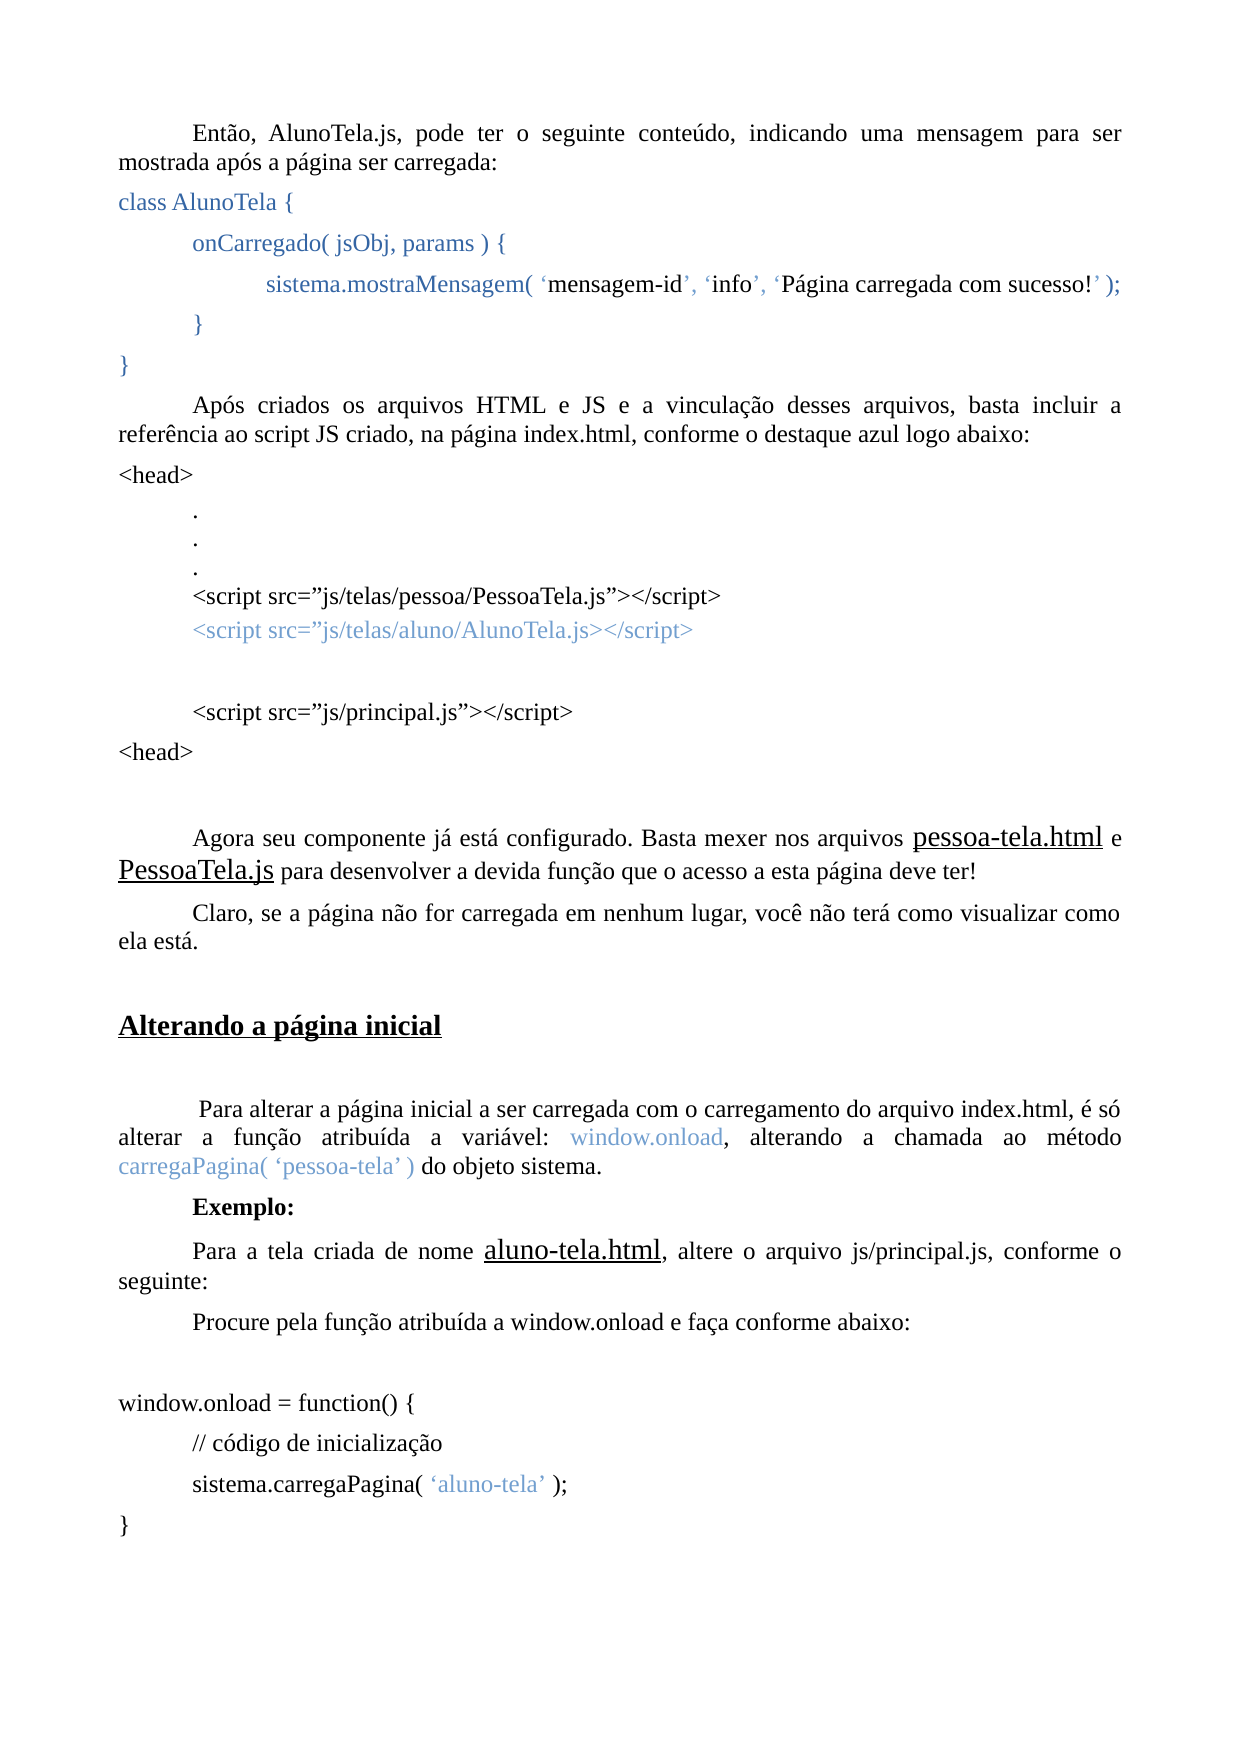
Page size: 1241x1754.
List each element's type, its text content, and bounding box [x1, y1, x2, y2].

text <script src=”js/telas/aluno/AlunoTela.js></script> [118, 616, 1122, 644]
text class AlunoTela { [118, 187, 1122, 216]
text sistema.carregaPagina( ‘aluno-tela’ ); [118, 1469, 1122, 1498]
text Exemplo: [118, 1192, 1122, 1221]
text . [118, 495, 1122, 523]
text <script src=”js/telas/pessoa/PessoaTela.js”></script> [118, 581, 1122, 610]
text <head> [118, 737, 1122, 766]
text Para a tela criada de nome aluno-tela.html, altere o arquivo js/principal.js, conforme o seguinte: [118, 1232, 1122, 1295]
text onCarregado( jsObj, params ) { [118, 228, 1122, 257]
text Então, AlunoTela.js, pode ter o seguinte conteúdo, indicando uma mensagem para ser mostrada após a página ser carregada: [118, 118, 1122, 176]
text Para alterar a página inicial a ser carregada com o carregamento do arquivo index.html, é só alterar a função atribuída a variável: window.onload, alterando a chamada ao método carregaPagina( ‘pessoa-tela’ ) do objeto sistema. [118, 1094, 1122, 1180]
text . [118, 552, 1122, 581]
text Claro, se a página não for carregada em nenhum lugar, você não terá como visualizar como ela está. [118, 898, 1122, 955]
text sistema.mostraMensagem( ‘mensagem-id’, ‘info’, ‘Página carregada com sucesso!’ ); [118, 269, 1122, 297]
text . [118, 523, 1122, 552]
text } [118, 350, 1122, 379]
text window.onload = function() { [118, 1388, 1122, 1417]
text Procure pela função atribuída a window.onload e faça conforme abaixo: [118, 1307, 1122, 1335]
text Agora seu componente já está configurado. Basta mexer nos arquivos pessoa-tela.html e PessoaTela.js para desenvolver a devida função que o acesso a esta página deve ter! [118, 819, 1122, 886]
text Após criados os arquivos HTML e JS e a vinculação desses arquivos, basta incluir a referência ao script JS criado, na página index.html, conforme o destaque azul logo abaixo: [118, 391, 1122, 448]
text <script src=”js/principal.js”></script> [118, 697, 1122, 726]
text } [118, 1510, 1122, 1538]
text // código de inicialização [118, 1428, 1122, 1457]
text Alterando a página inicial [118, 1008, 1122, 1041]
text <head> [118, 460, 1122, 489]
text } [118, 309, 1122, 338]
